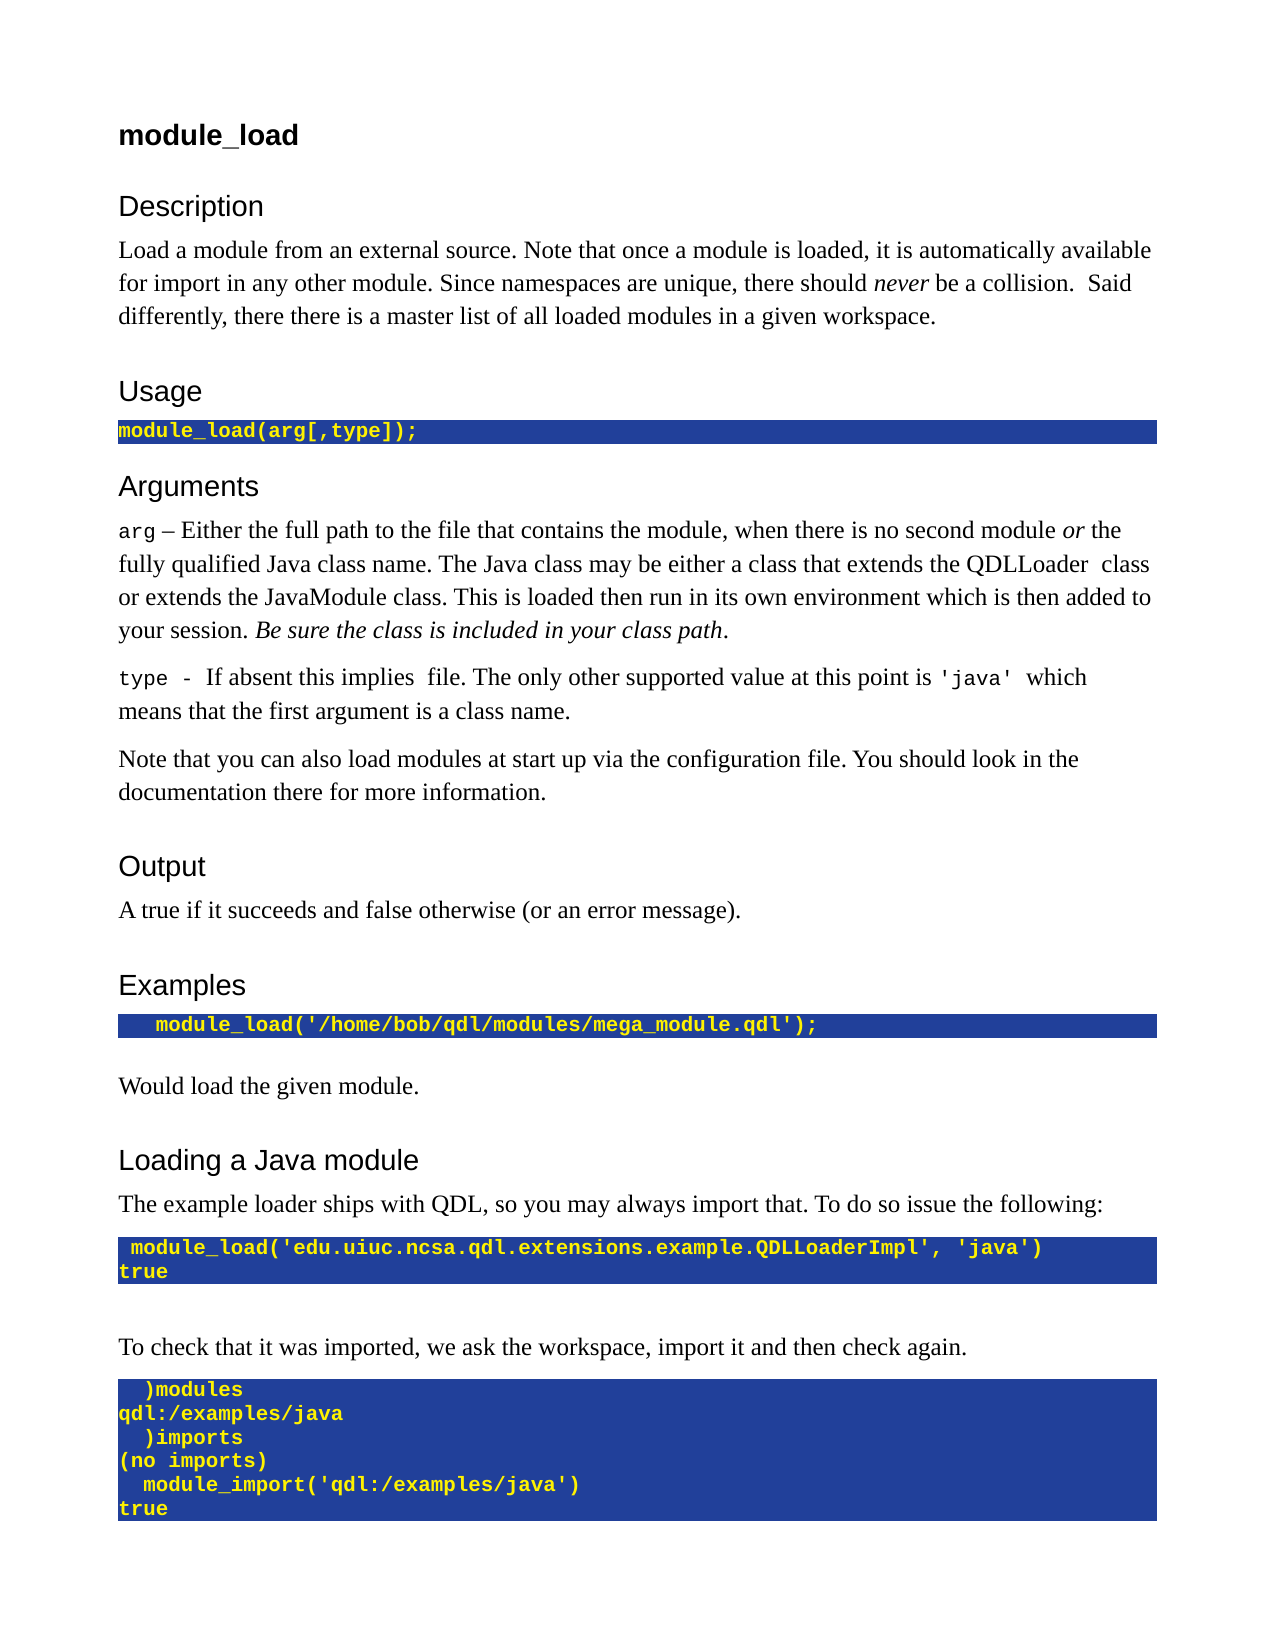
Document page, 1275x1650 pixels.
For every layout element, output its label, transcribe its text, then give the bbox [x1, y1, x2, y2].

text Note that you can also load modules at start up via the configuration file. You should look in the documentation there for more information. [118, 744, 1157, 806]
text module_load('/home/bob/qdl/modules/mega_module.qdl'); [118, 1014, 1157, 1038]
text )modules [118, 1379, 1157, 1403]
text true [118, 1261, 1157, 1284]
text Load a module from an external source. Note that once a module is loaded, it is automatically available for import in any other module. Since namespaces are unique, there should never be a collision. Said differently, there there is a master list of all loaded modules in a given workspace. [118, 235, 1157, 330]
text arg – Either the full path to the file that contains the module, when there is no second module or the fully qualified Java class name. The Java class may be either a class that extends the QDLLoader class or extends the JavaModule class. This is loaded then run in its own environment which is then added to your session. Be sure the class is included in your class path. [118, 515, 1157, 643]
subtitle Examples [118, 968, 1157, 1002]
text To check that it was imported, we ask the workspace, import it and then check again. [118, 1332, 1157, 1361]
text Would load the given module. [118, 1038, 1157, 1099]
text (no imports) [118, 1450, 1157, 1474]
text )imports [118, 1427, 1157, 1450]
text module_load(arg[,type]); [118, 420, 1157, 444]
subtitle Output [118, 849, 1157, 883]
text module_load('edu.uiuc.ncsa.qdl.extensions.example.QDLLoaderImpl', 'java') [118, 1237, 1157, 1261]
subtitle Arguments [118, 469, 1157, 502]
subtitle Loading a Java module [118, 1143, 1157, 1177]
subtitle Usage [118, 374, 1157, 408]
text type - If absent this implies file. The only other supported value at this point is 'java' which means that the first argument is a class name. [118, 662, 1157, 725]
text The example loader ships with QDL, so you may always import that. To do so issue the following: [118, 1189, 1157, 1218]
text true [118, 1498, 1157, 1521]
text module_import('qdl:/examples/java') [118, 1474, 1157, 1498]
text A true if it succeeds and false otherwise (or an error message). [118, 895, 1157, 924]
text qdl:/examples/java [118, 1403, 1157, 1427]
subtitle Description [118, 189, 1157, 223]
subtitle module_load [118, 118, 1157, 152]
